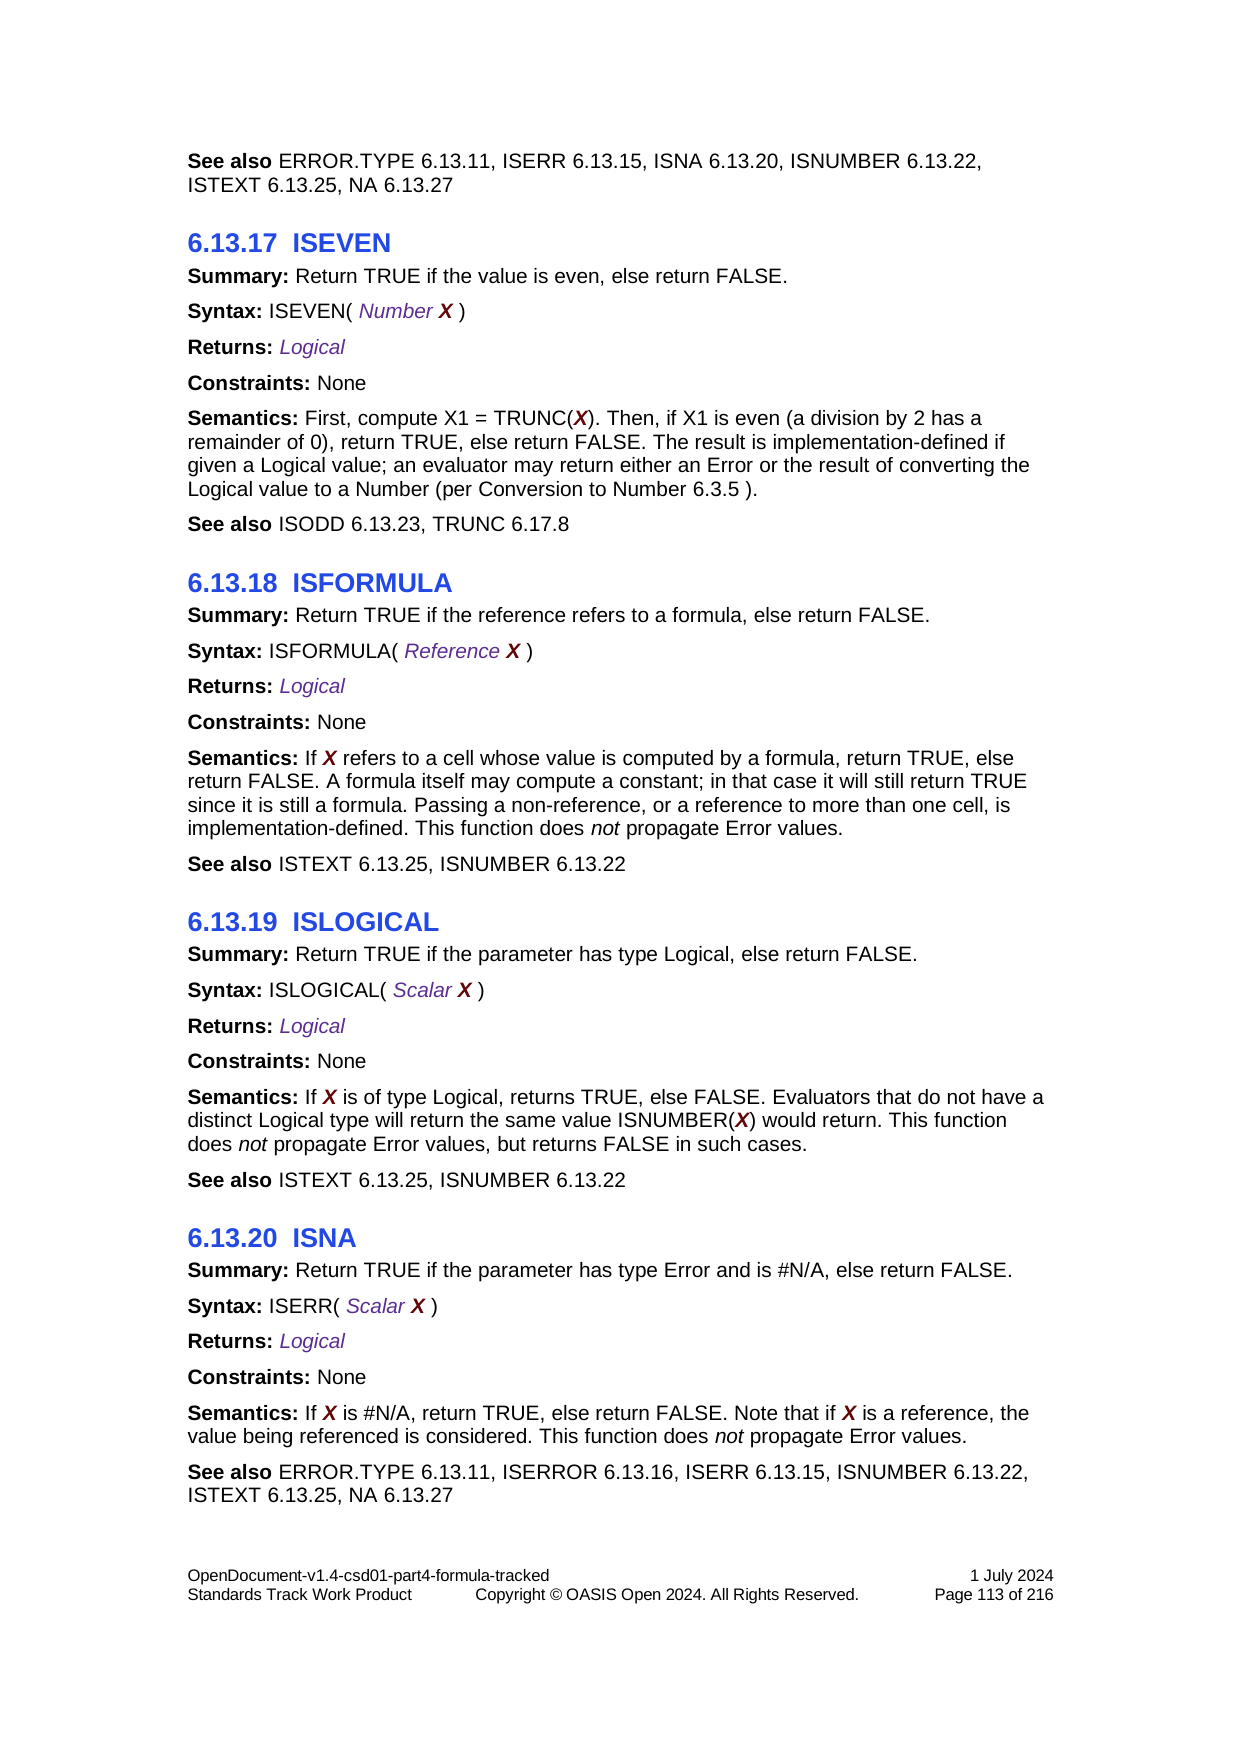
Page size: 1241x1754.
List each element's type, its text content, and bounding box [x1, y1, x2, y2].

text Constraints: None [187, 1366, 1053, 1389]
text Syntax: ISEVEN( Number X ) [187, 300, 1053, 323]
text Semantics: If X is of type Logical, returns TRUE, else FALSE. Evaluators that do not have a distinct Logical type will return the same value ISNUMBER(X) would return. This function does not propagate Error values, but returns FALSE in such cases. [187, 1085, 1053, 1156]
text Summary: Return TRUE if the parameter has type Logical, else return FALSE. [187, 943, 1053, 966]
text See also ISTEXT 6.13.25, ISNUMBER 6.13.22 [187, 852, 1053, 876]
text See also ERROR.TYPE 6.13.11, ISERR 6.13.15, ISNA 6.13.20, ISNUMBER 6.13.22, ISTEXT 6.13.25, NA 6.13.27 [187, 150, 1053, 197]
text Semantics: If X is #N/A, return TRUE, else return FALSE. Note that if X is a reference, the value being referenced is considered. This function does not propagate Error values. [187, 1401, 1053, 1448]
text Returns: Logical [187, 1014, 1053, 1038]
text Summary: Return TRUE if the parameter has type Error and is #N/A, else return FALSE. [187, 1259, 1053, 1282]
text Summary: Return TRUE if the reference refers to a formula, else return FALSE. [187, 603, 1053, 627]
text Syntax: ISFORMULA( Reference X ) [187, 639, 1053, 663]
text Constraints: None [187, 371, 1053, 394]
subtitle ISEVEN [187, 228, 1053, 258]
text Syntax: ISERR( Scalar X ) [187, 1294, 1053, 1318]
subtitle ISLOGICAL [187, 907, 1053, 937]
text Semantics: First, compute X1 = TRUNC(X). Then, if X1 is even (a division by 2 has a remainder of 0), return TRUE, else return FALSE. The result is implementation-defined if given a Logical value; an evaluator may return either an Error or the result of converting the Logical value to a Number (per Conversion to Number 6.3.5 ). [187, 407, 1053, 501]
text Syntax: ISLOGICAL( Scalar X ) [187, 978, 1053, 1002]
text Constraints: None [187, 1050, 1053, 1073]
text Constraints: None [187, 710, 1053, 734]
text Returns: Logical [187, 335, 1053, 359]
text See also ERROR.TYPE 6.13.11, ISERROR 6.13.16, ISERR 6.13.15, ISNUMBER 6.13.22, ISTEXT 6.13.25, NA 6.13.27 [187, 1460, 1053, 1507]
text See also ISODD 6.13.23, TRUNC 6.17.8 [187, 513, 1053, 536]
subtitle ISNA [187, 1223, 1053, 1253]
text Returns: Logical [187, 1330, 1053, 1353]
text Summary: Return TRUE if the value is even, else return FALSE. [187, 264, 1053, 288]
subtitle ISFORMULA [187, 567, 1053, 597]
text See also ISTEXT 6.13.25, ISNUMBER 6.13.22 [187, 1168, 1053, 1192]
text Semantics: If X refers to a cell whose value is computed by a formula, return TRUE, else return FALSE. A formula itself may compute a constant; in that case it will still return TRUE since it is still a formula. Passing a non-reference, or a reference to more than one cell, is implementation-defined. This function does not propagate Error values. [187, 746, 1053, 840]
text Returns: Logical [187, 675, 1053, 698]
